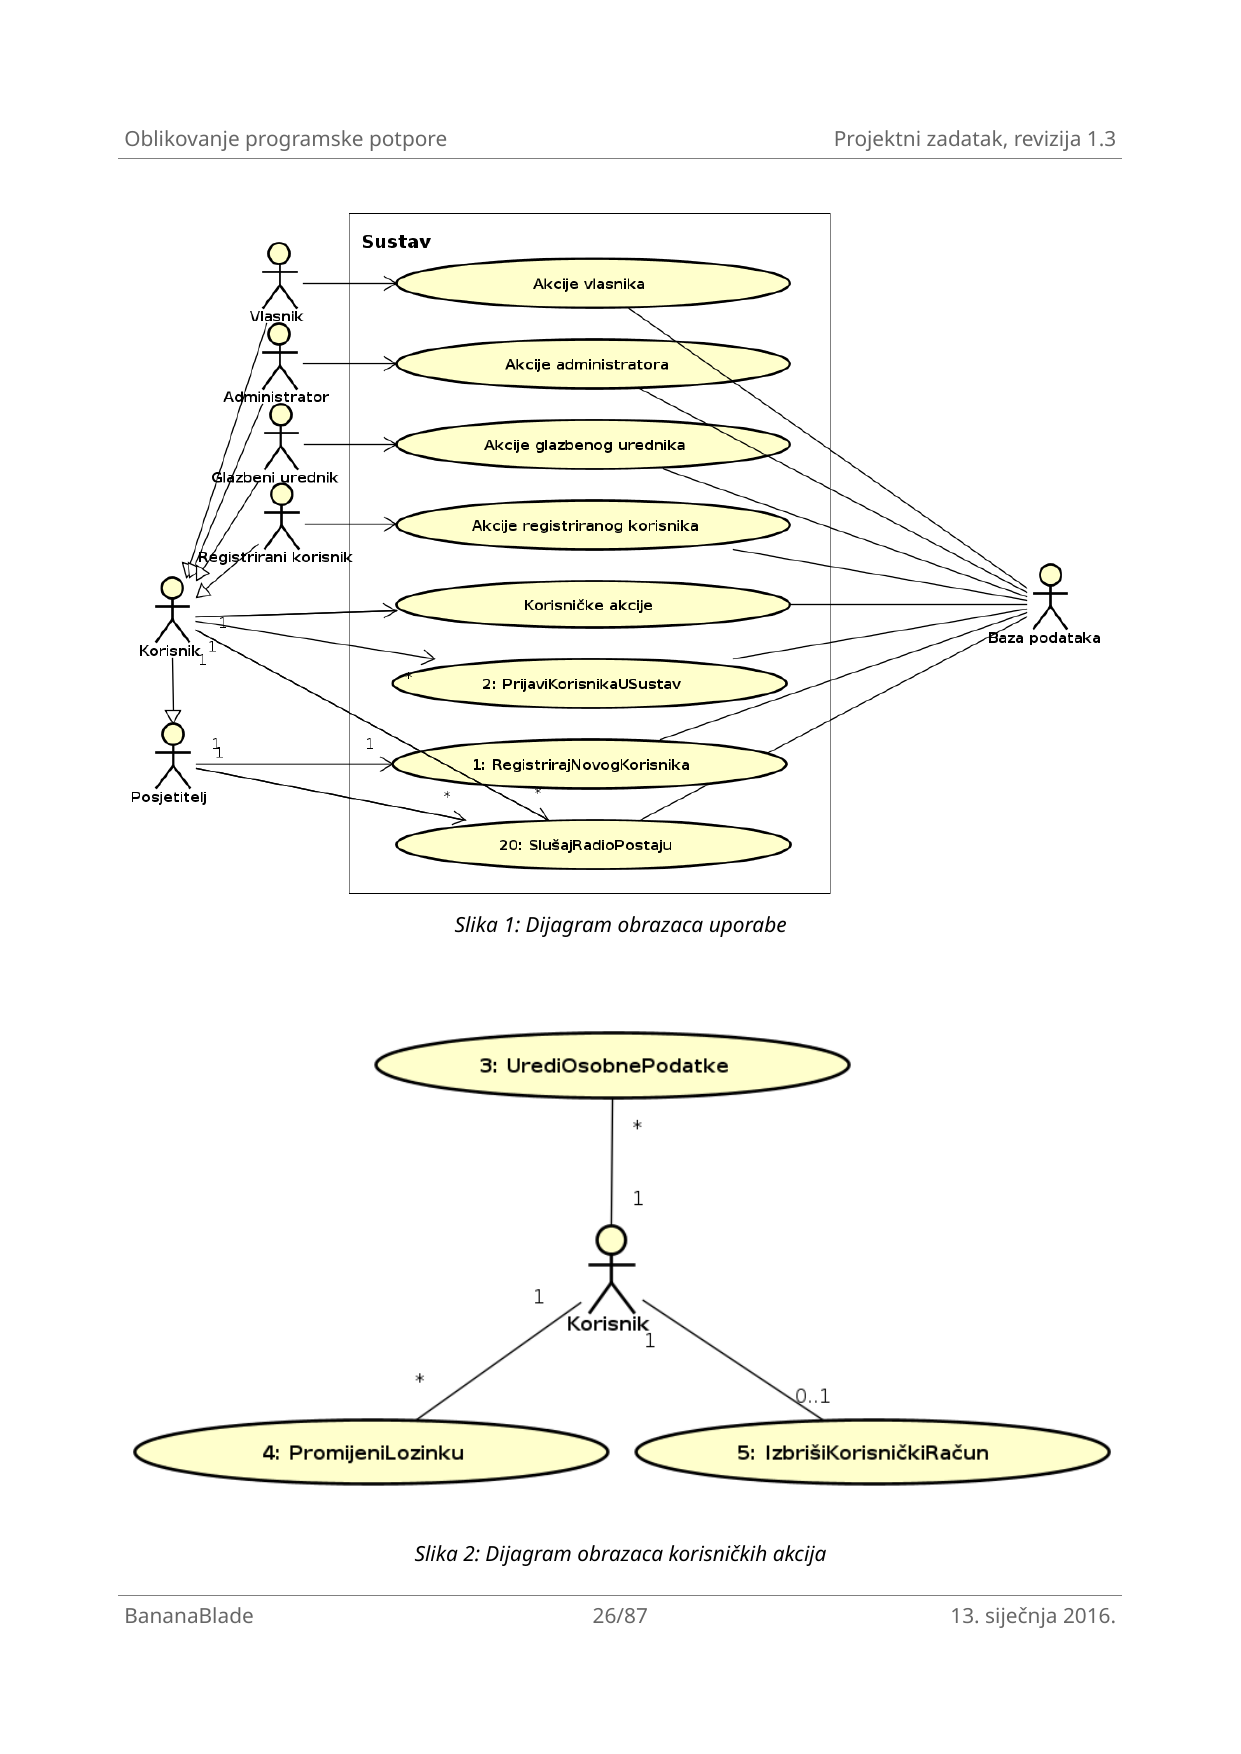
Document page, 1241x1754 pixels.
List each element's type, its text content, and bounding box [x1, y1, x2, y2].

picture [119, 202, 1124, 905]
text Slika 1: Dijagram obrazaca uporabe [120, 905, 1124, 939]
picture [119, 1018, 1124, 1500]
text Slika 2: Dijagram obrazaca korisničkih akcija [120, 1500, 1124, 1568]
text [120, 1006, 1124, 1018]
